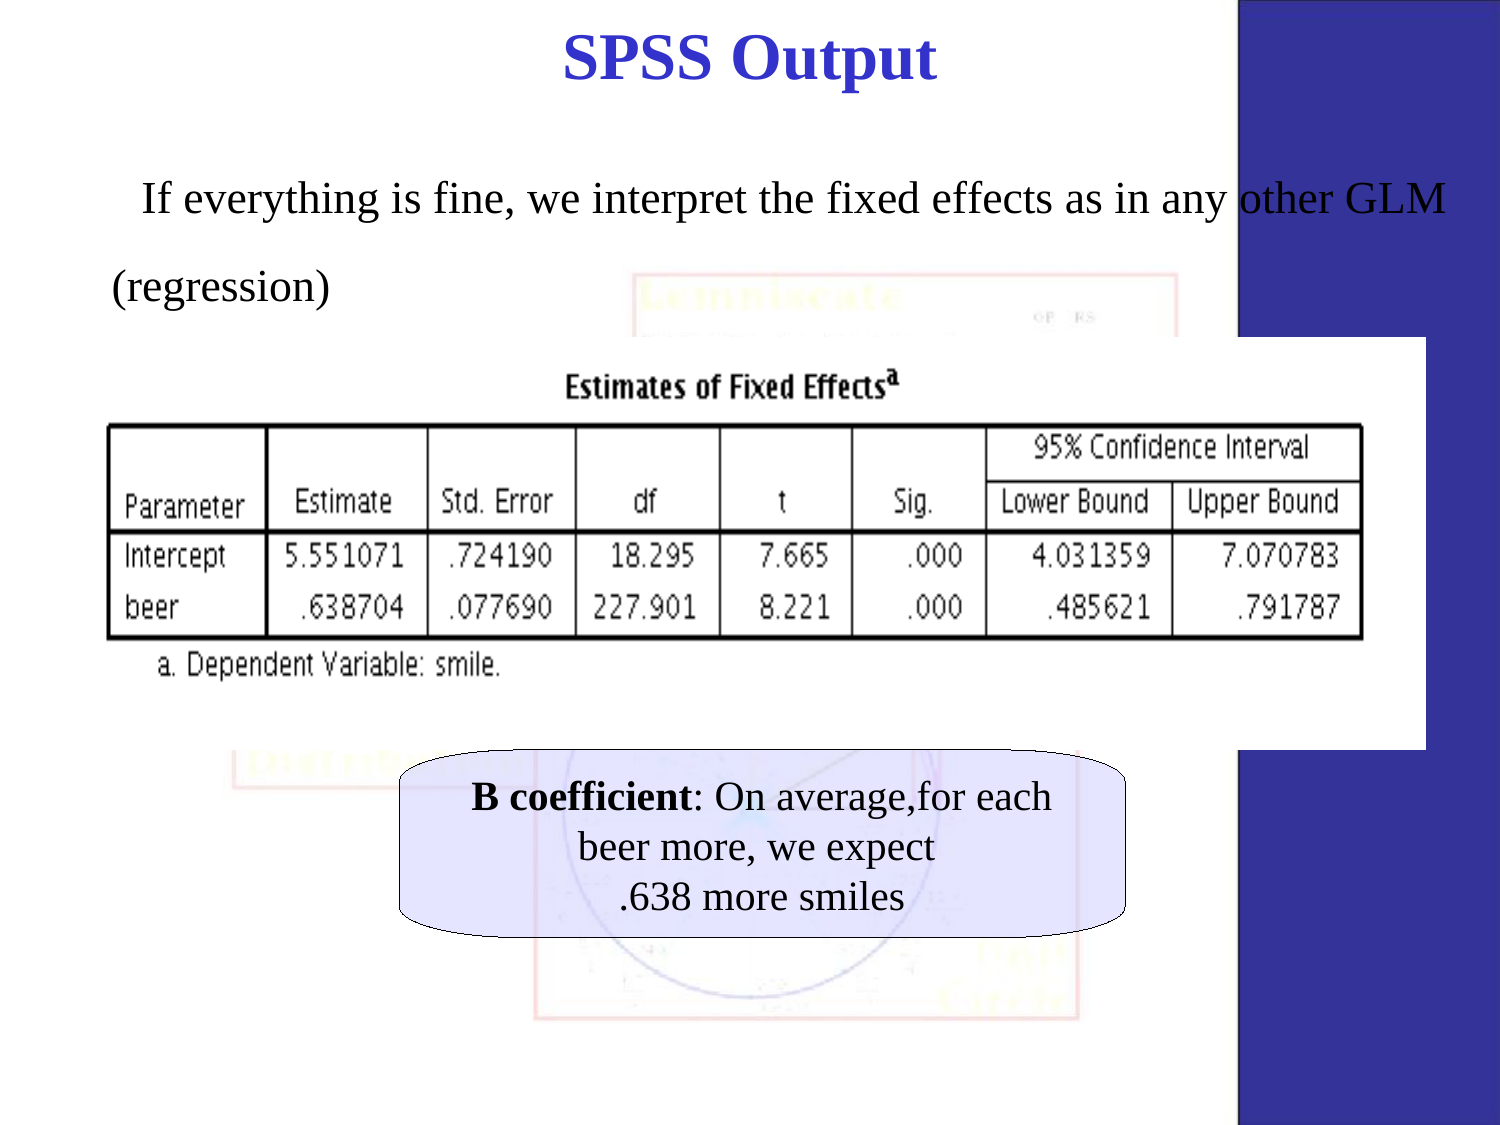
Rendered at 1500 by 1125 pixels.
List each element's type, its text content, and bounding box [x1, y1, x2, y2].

text_box B coefficient: On average,for each beer more, we expect .638 more smiles [399, 749, 1126, 938]
title SPSS Output [112, 0, 1388, 126]
picture [0, 0, 1500, 1125]
text_box If everything is fine, we interpret the fixed effects as in any other GLM (regression) [96, 126, 1463, 318]
